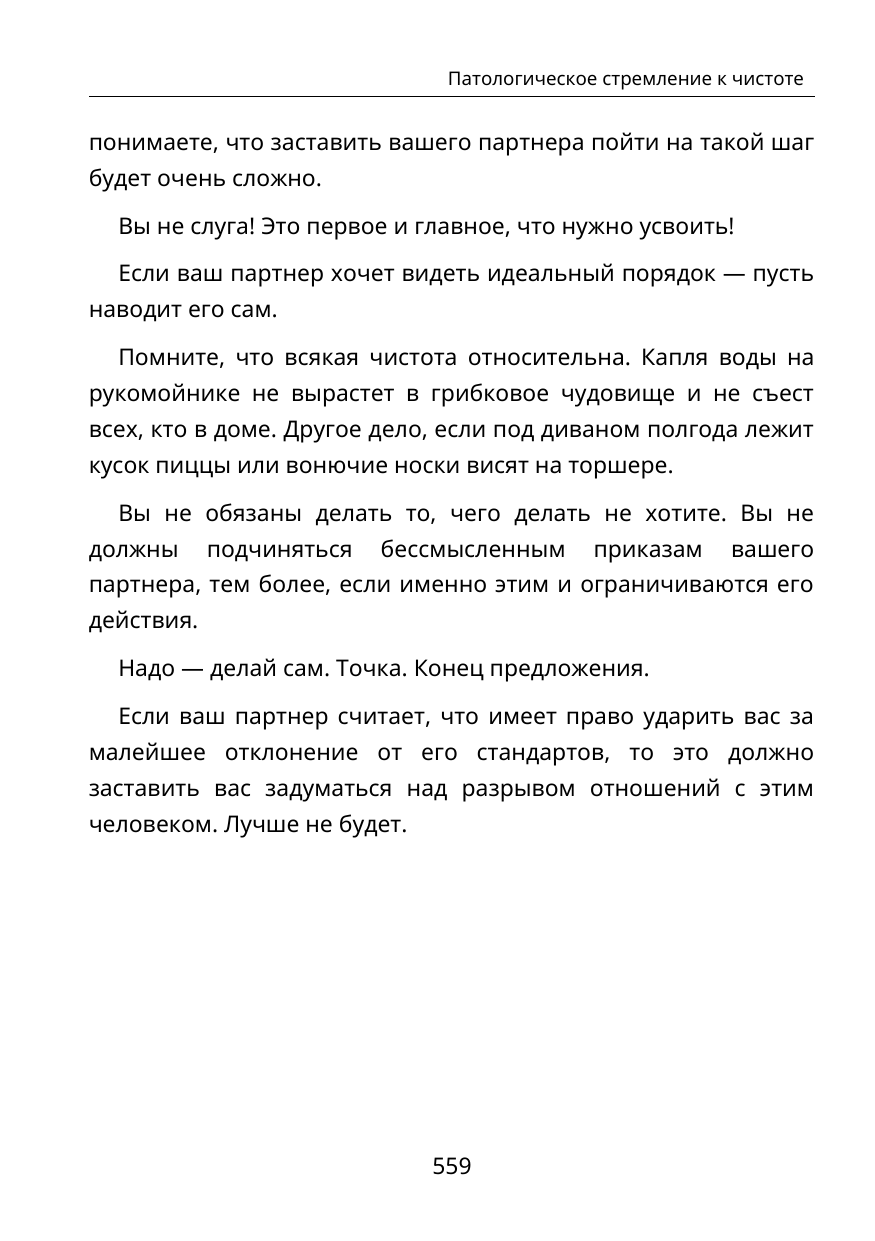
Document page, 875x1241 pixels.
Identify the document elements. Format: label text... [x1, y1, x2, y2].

text Надо — делай сам. Точка. Конец предложения. [88, 652, 815, 683]
text Если ваш партнер считает, что имеет право ударить вас за малейшее отклонение от его стандартов, то это должно заставить вас задуматься над разрывом отношений с этим человеком. Лучше не будет. [88, 700, 815, 839]
text Вы не слуга! Это первое и главное, что нужно усвоить! [88, 210, 815, 241]
text Вы не обязаны делать то, чего делать не хотите. Вы не должны подчиняться бессмысленным приказам вашего партнера, тем более, если именно этим и ограничиваются его действия. [88, 497, 815, 636]
text Если ваш партнер хочет видеть идеальный порядок — пусть наводит его сам. [88, 257, 815, 324]
text понимаете, что заставить вашего партнера пойти на такой шаг будет очень сложно. [88, 126, 815, 193]
text Помните, что всякая чистота относительна. Капля воды на рукомойнике не вырастет в грибковое чудовище и не съест всех, кто в доме. Другое дело, если под диваном полгода лежит кусок пиццы или вонючие носки висят на торшере. [88, 341, 815, 480]
